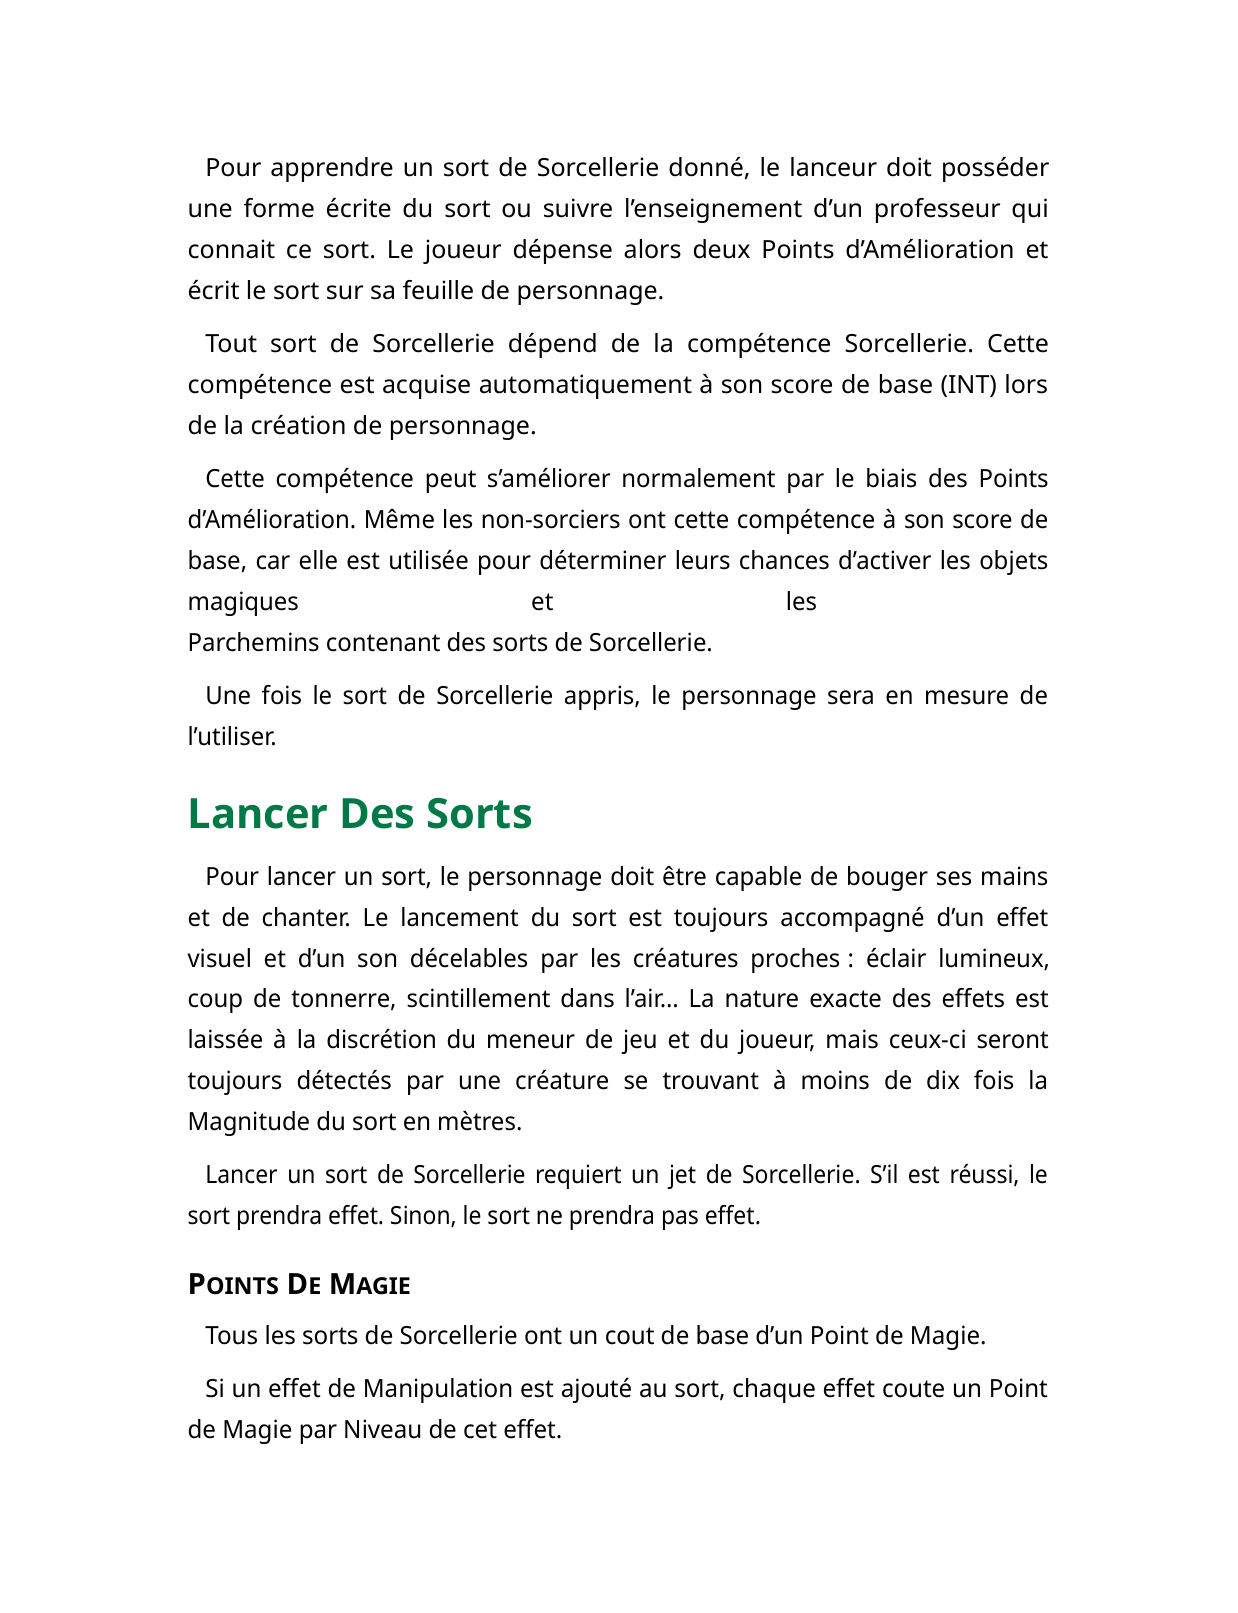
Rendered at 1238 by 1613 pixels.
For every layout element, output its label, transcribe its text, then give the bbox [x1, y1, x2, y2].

text Tous les sorts de Sorcellerie ont un cout de base d’un Point de Magie. [187, 1317, 1050, 1351]
text Lancer un sort de Sorcellerie requiert un jet de Sorcellerie. S’il est réussi, le sort prendra effet. Sinon, le sort ne prendra pas effet. [187, 1157, 1050, 1232]
text Tout sort de Sorcellerie dépend de la compétence Sorcellerie. Cette compétence est acquise automatiquement à son score de base (INT) lors de la création de personnage. [187, 326, 1050, 442]
text Si un effet de Manipulation est ajouté au sort, chaque effet coute un Point de Magie par Niveau de cet effet. [187, 1371, 1050, 1446]
text Pour lancer un sort, le personnage doit être capable de bouger ses mains et de chanter. Le lancement du sort est toujours accompagné d’un effet visuel et d’un son décelables par les créatures proches : éclair lumineux, coup de tonnerre, scintillement dans l’air… La nature exacte des effets est laissée à la discrétion du meneur de jeu et du joueur, mais ceux-ci seront toujours détectés par une créature se trouvant à moins de dix fois la Magnitude du sort en mètres. [187, 858, 1050, 1138]
text Pour apprendre un sort de Sorcellerie donné, le lanceur doit posséder une forme écrite du sort ou suivre l’enseignement d’un professeur qui connait ce sort. Le joueur dépense alors deux Points d’Amélioration et écrit le sort sur sa feuille de personnage. [187, 150, 1050, 307]
text Cette compétence peut s’améliorer normalement par le biais des Points d’Amélioration. Même les non-sorciers ont cette compétence à son score de base, car elle est utilisée pour déterminer leurs chances d’activer les objets magiques et les Parchemins contenant des sorts de Sorcellerie. [187, 461, 1050, 658]
text Points De Magie [187, 1263, 1050, 1303]
text Lancer Des Sorts [187, 784, 1050, 841]
text Une fois le sort de Sorcellerie appris, le personnage sera en mesure de l’utiliser. [187, 677, 1050, 752]
